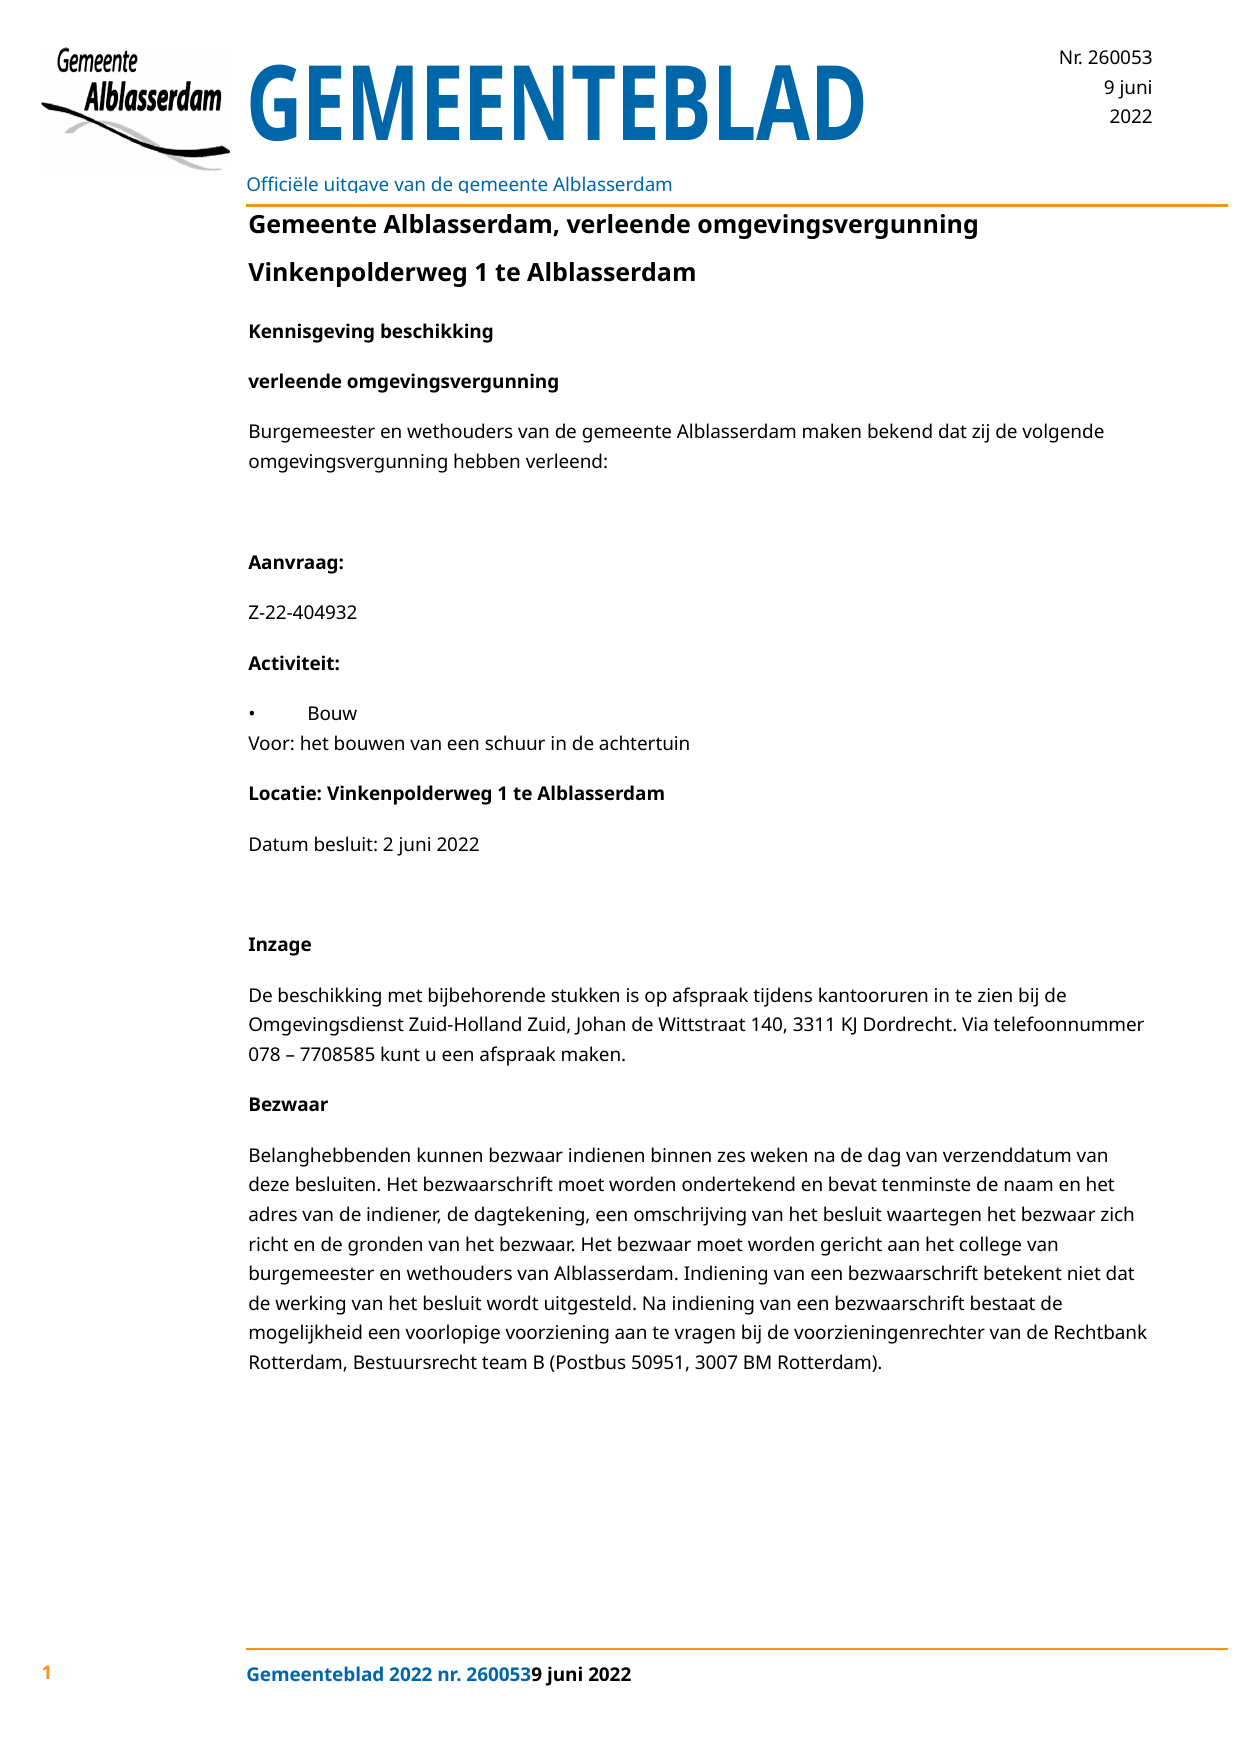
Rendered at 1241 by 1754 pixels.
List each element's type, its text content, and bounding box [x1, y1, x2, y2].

text Inzage [248, 932, 1152, 957]
text Gemeente Alblasserdam, verleende omgevingsvergunning Vinkenpolderweg 1 te Alblasserdam [248, 207, 1152, 288]
text Belanghebbenden kunnen bezwaar indienen binnen zes weken na de dag van verzenddatum van deze besluiten. Het bezwaarschrift moet worden ondertekend en bevat tenminste de naam en het adres van de indiener, de dagtekening, een omschrijving van het besluit waartegen het bezwaar zich richt en de gronden van het bezwaar. Het bezwaar moet worden gericht aan het college van burgemeester en wethouders van Alblasserdam. Indiening van een bezwaarschrift betekent niet dat de werking van het besluit wordt uitgesteld. Na indiening van een bezwaarschrift bestaat de mogelijkheid een voorlopige voorziening aan te vragen bij de voorzieningenrechter van de Rechtbank Rotterdam, Bestuursrecht team B (Postbus 50951, 3007 BM Rotterdam). [248, 1142, 1152, 1375]
list Bouw [248, 700, 1152, 726]
text De beschikking met bijbehorende stukken is op afspraak tijdens kantooruren in te zien bij de Omgevingsdienst Zuid-Holland Zuid, Johan de Wittstraat 140, 3311 KJ Dordrecht. Via telefoonnummer 078 – 7708585 kunt u een afspraak maken. [248, 982, 1152, 1067]
text Aanvraag: [248, 549, 1152, 575]
text Kennisgeving beschikking [248, 318, 1152, 344]
text Activiteit: [248, 650, 1152, 676]
text Burgemeester en wethouders van de gemeente Alblasserdam maken bekend dat zij de volgende omgevingsvergunning hebben verleend: [248, 419, 1152, 474]
text Locatie: Vinkenpolderweg 1 te Alblasserdam [248, 780, 1152, 806]
text Voor: het bouwen van een schuur in de achtertuin [248, 730, 1152, 756]
text Bezwaar [248, 1092, 1152, 1117]
picture [41, 47, 231, 172]
text verleende omgevingsvergunning [248, 368, 1152, 394]
text Datum besluit: 2 juni 2022 [248, 831, 1152, 857]
text Z-22-404932 [248, 599, 1152, 625]
